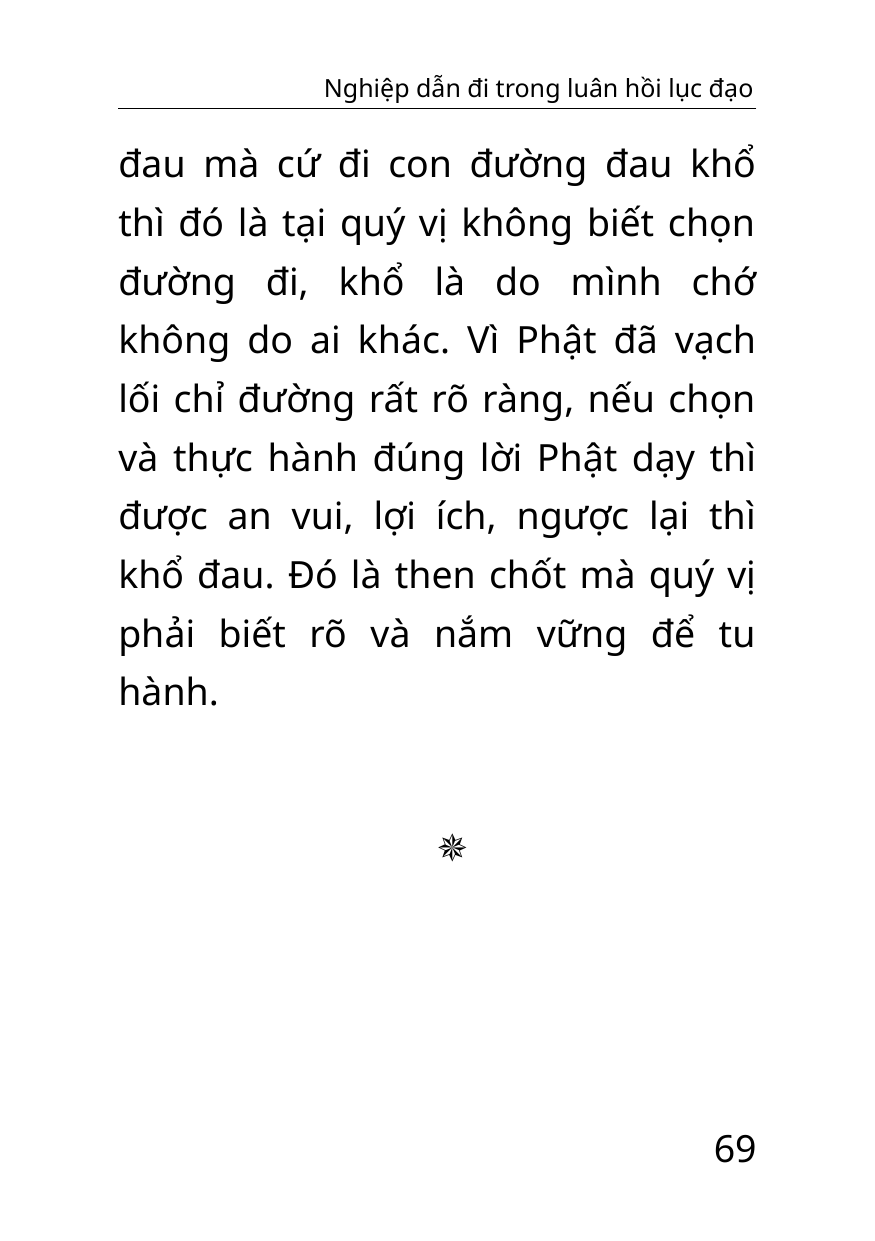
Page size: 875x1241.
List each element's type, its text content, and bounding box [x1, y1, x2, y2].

text 🟑 [118, 821, 756, 872]
text đau mà cứ đi con đường đau khổ thì đó là tại quý vị không biết chọn đường đi, khổ là do mình chớ không do ai khác. Vì Phật đã vạch lối chỉ đường rất rõ ràng, nếu chọn và thực hành đúng lời Phật dạy thì được an vui, lợi ích, ngược lại thì khổ đau. Đó là then chốt mà quý vị phải biết rõ và nắm vững để tu hành. [118, 138, 756, 717]
